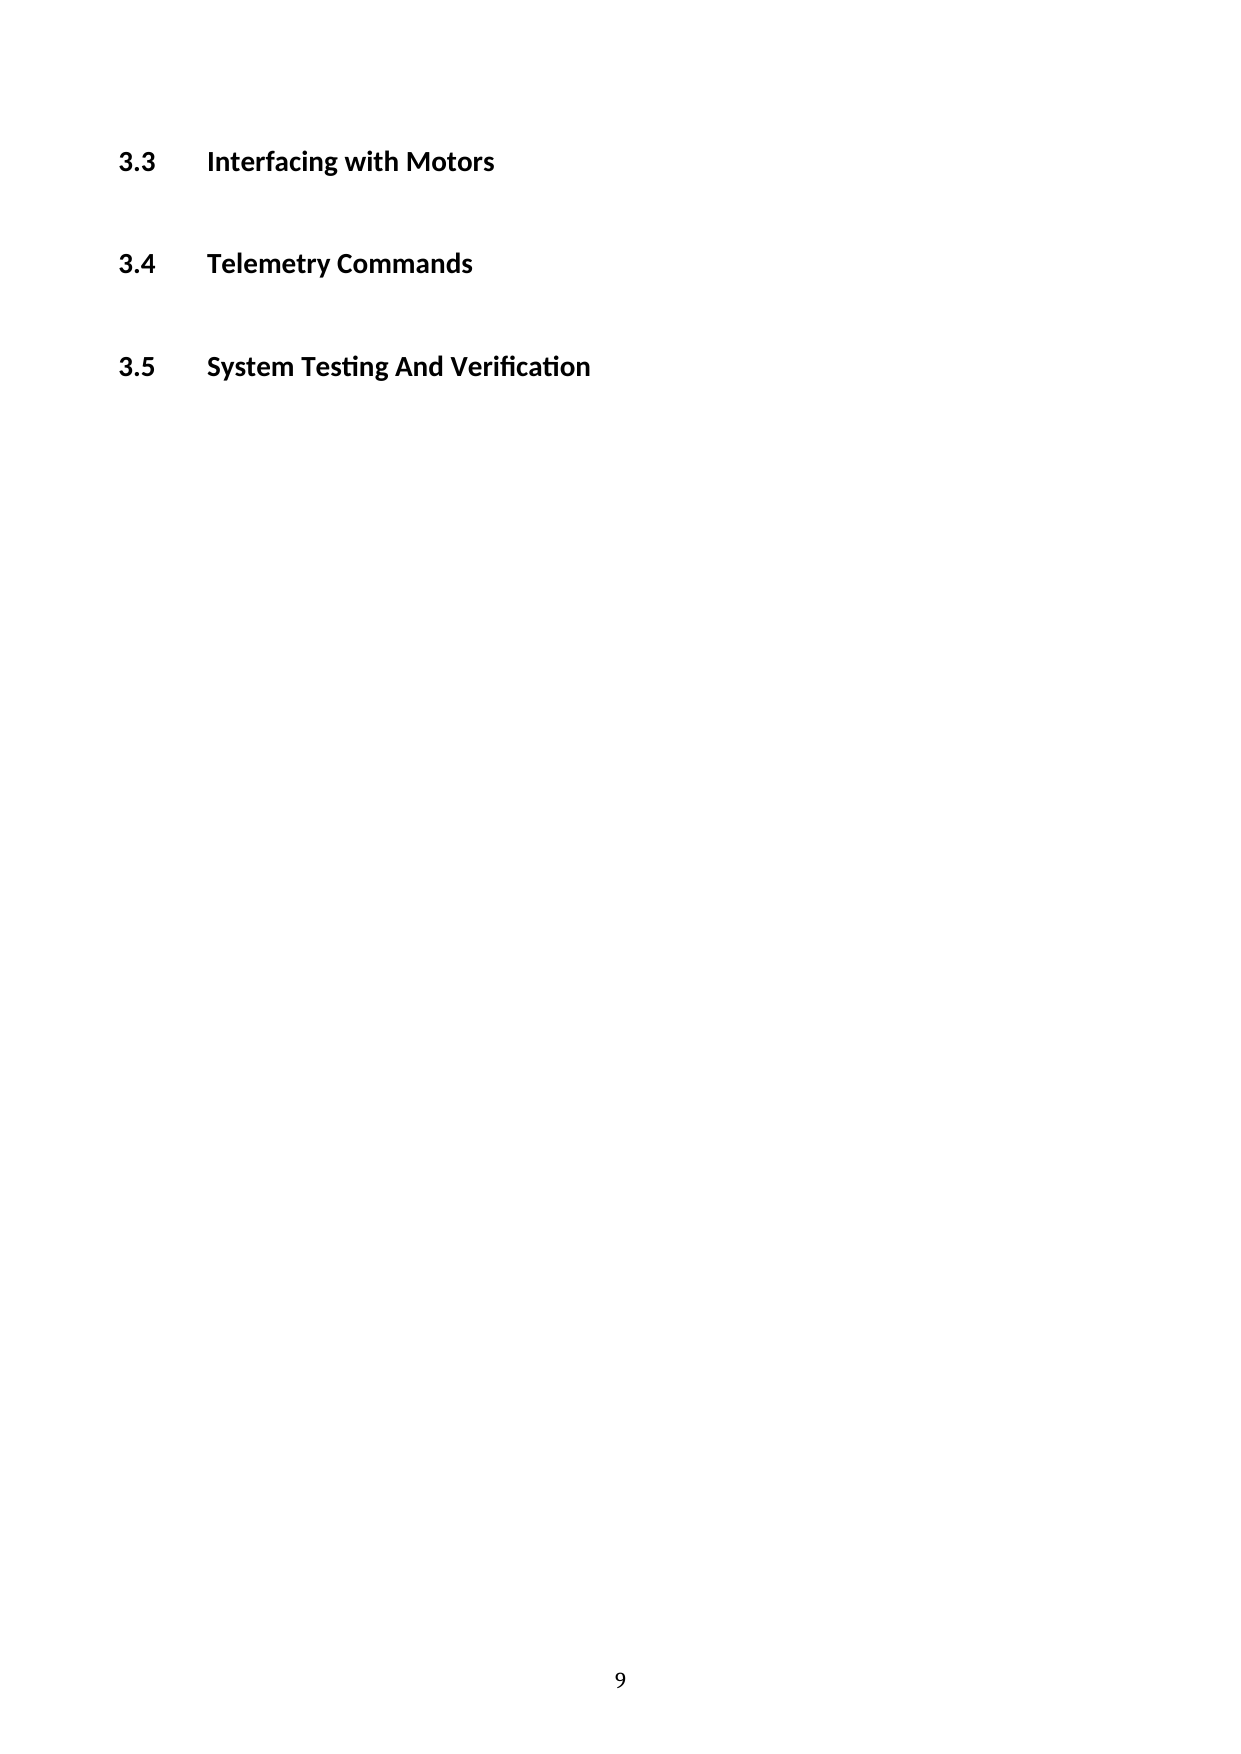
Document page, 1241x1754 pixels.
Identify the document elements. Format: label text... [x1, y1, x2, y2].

subtitle System Testing And Verification [118, 348, 1122, 383]
subtitle Interfacing with Motors [118, 143, 1122, 179]
subtitle Telemetry Commands [118, 246, 1122, 281]
